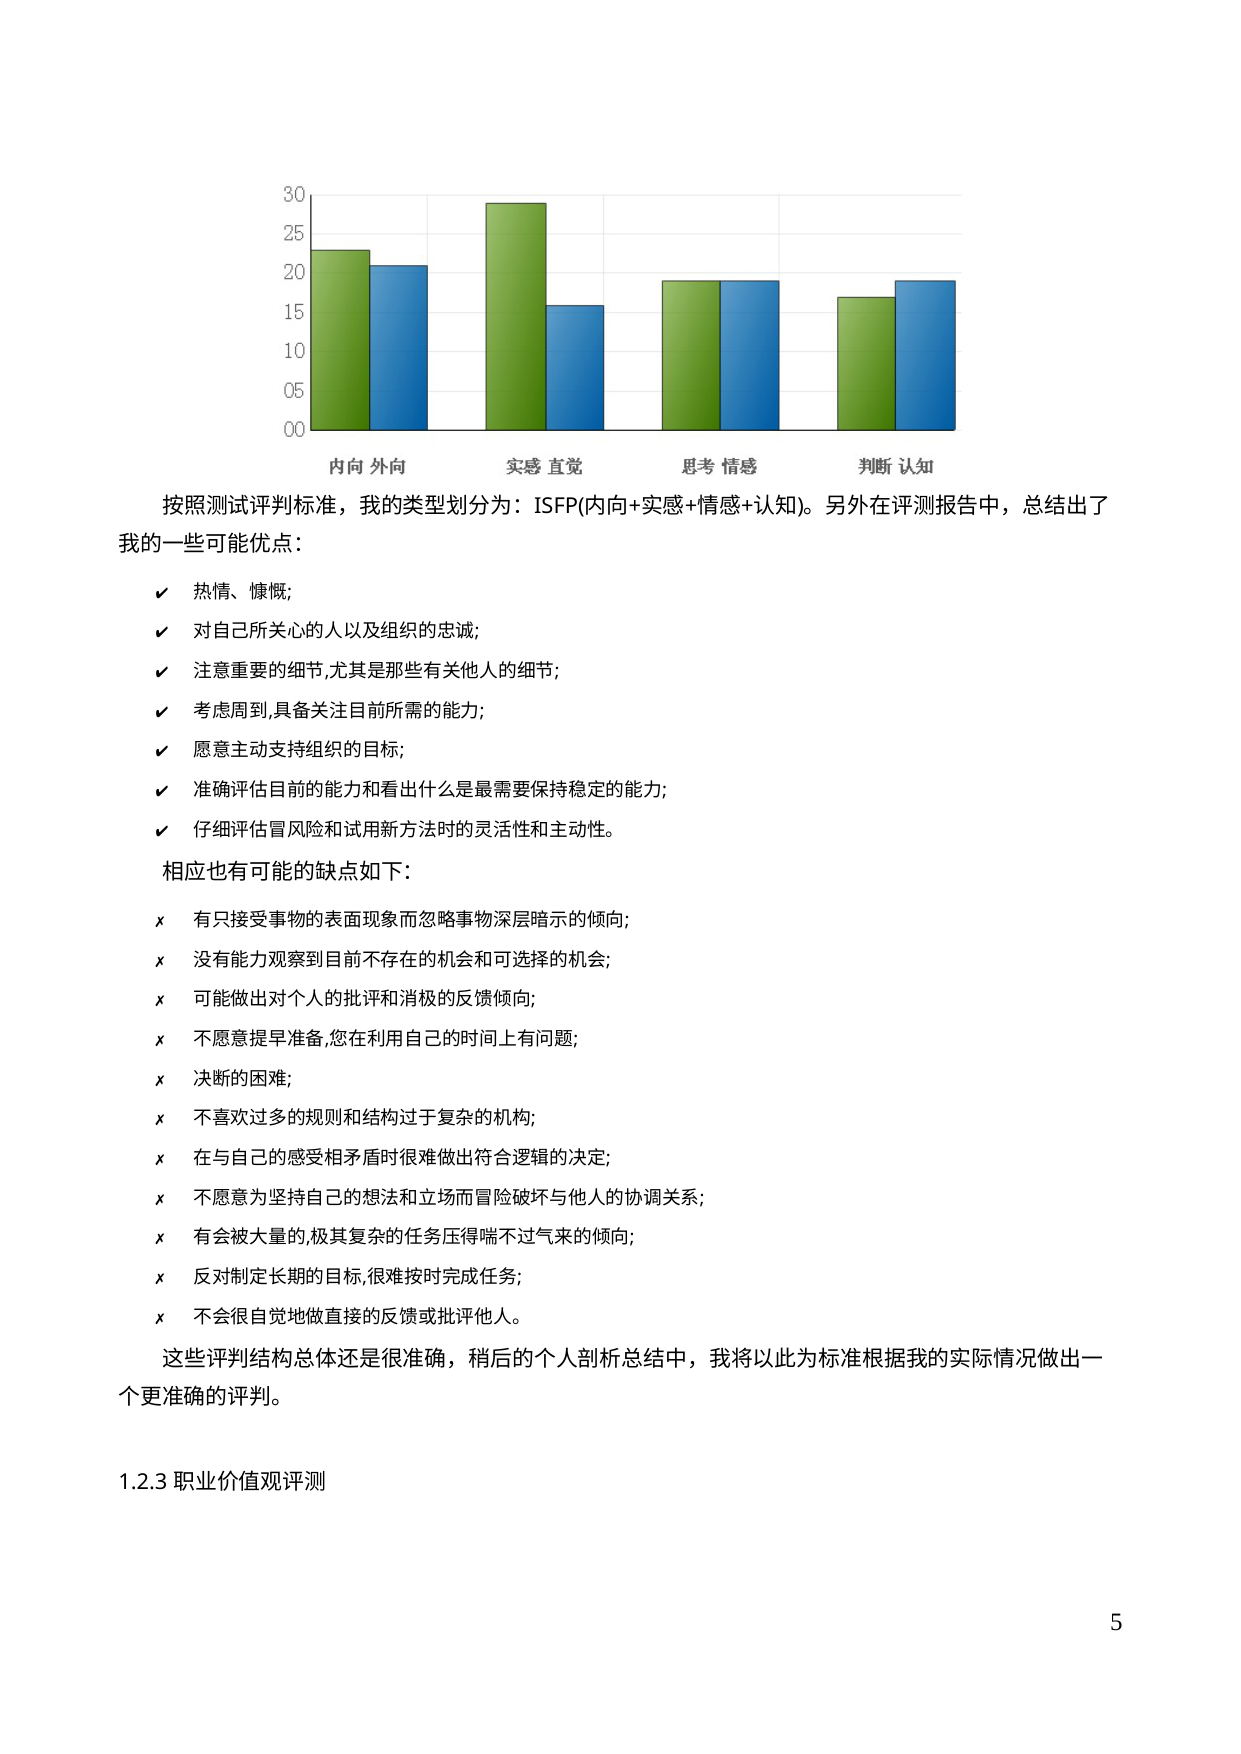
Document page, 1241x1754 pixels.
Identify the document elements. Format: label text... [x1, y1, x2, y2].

list 对自己所关心的人以及组织的忠诚; [156, 616, 1122, 643]
list 注意重要的细节,尤其是那些有关他人的细节; [156, 656, 1122, 683]
list 热情、慷慨; [156, 576, 1122, 603]
list 决断的困难; [156, 1063, 1122, 1090]
list 有会被大量的,极其复杂的任务压得喘不过气来的倾向; [156, 1222, 1122, 1249]
list 有只接受事物的表面现象而忽略事物深层暗示的倾向; [156, 904, 1122, 932]
list 仔细评估冒风险和试用新方法时的灵活性和主动性。 [156, 814, 1122, 842]
list 准确评估目前的能力和看出什么是最需要保持稳定的能力; [156, 775, 1122, 802]
text 按照测试评判标准，我的类型划分为：ISFP(内向+实感+情感+认知)。另外在评测报告中，总结出了我的一些可能优点： [118, 482, 1122, 557]
picture [278, 176, 962, 482]
list 不愿意为坚持自己的想法和立场而冒险破坏与他人的协调关系; [156, 1182, 1122, 1209]
text 1.2.3 职业价值观评测 [118, 1464, 1122, 1496]
list 不喜欢过多的规则和结构过于复杂的机构; [156, 1103, 1122, 1130]
list 不会很自觉地做直接的反馈或批评他人。 [156, 1301, 1122, 1328]
list 反对制定长期的目标,很难按时完成任务; [156, 1262, 1122, 1289]
list 在与自己的感受相矛盾时很难做出符合逻辑的决定; [156, 1143, 1122, 1170]
list 愿意主动支持组织的目标; [156, 735, 1122, 762]
list 没有能力观察到目前不存在的机会和可选择的机会; [156, 944, 1122, 971]
list 不愿意提早准备,您在利用自己的时间上有问题; [156, 1023, 1122, 1051]
list 考虑周到,具备关注目前所需的能力; [156, 695, 1122, 722]
list 可能做出对个人的批评和消极的反馈倾向; [156, 984, 1122, 1011]
text 这些评判结构总体还是很准确，稍后的个人剖析总结中，我将以此为标准根据我的实际情况做出一个更准确的评判。 [118, 1341, 1122, 1411]
text 相应也有可能的缺点如下： [118, 854, 1122, 886]
